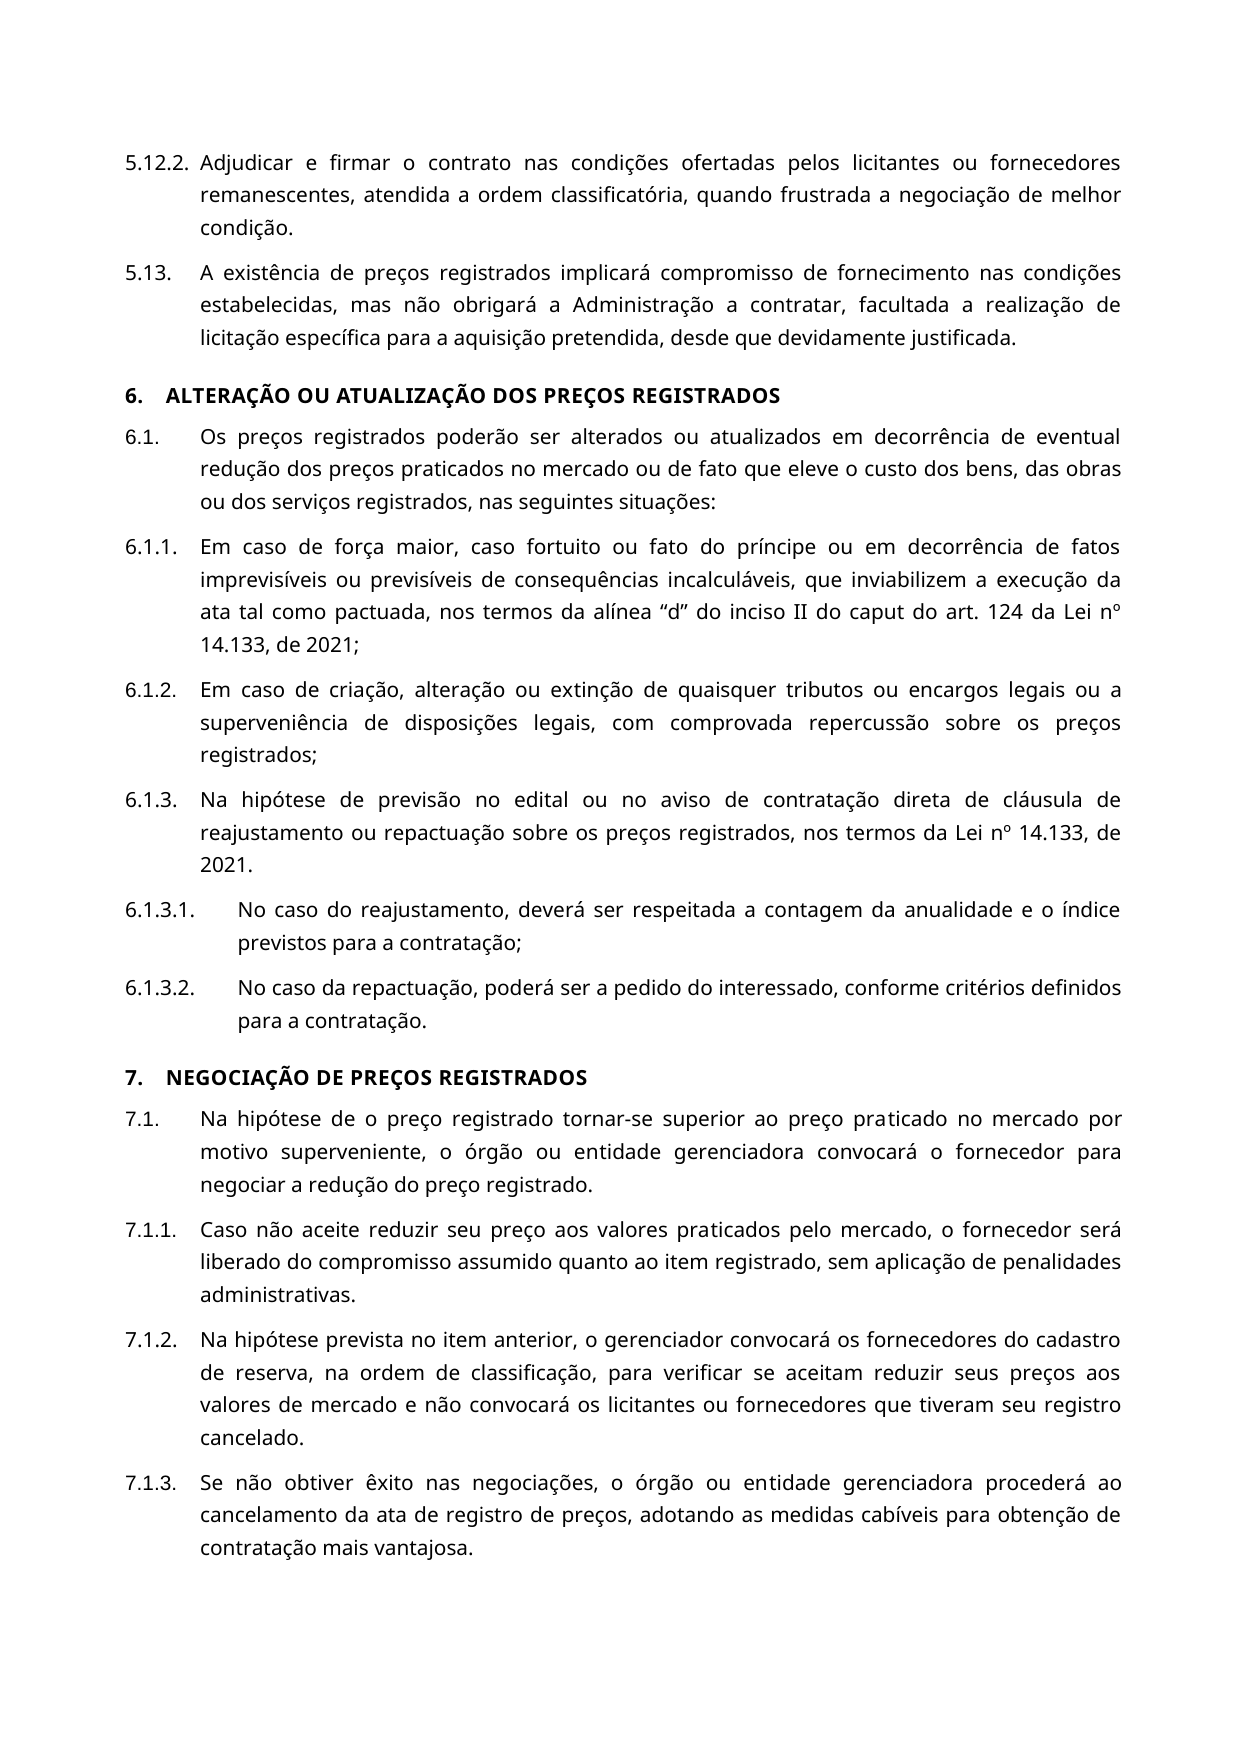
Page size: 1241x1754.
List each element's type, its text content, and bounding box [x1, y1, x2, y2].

list Na hipótese de previsão no edital ou no aviso de contratação direta de cláusula de reajustamento ou repactuação sobre os preços registrados, nos termos da Lei nº 14.133, de 2021. [125, 785, 1122, 879]
list Em caso de força maior, caso fortuito ou fato do príncipe ou em decorrência de fatos imprevisíveis ou previsíveis de consequências incalculáveis, que inviabilizem a execução da ata tal como pactuada, nos termos da alínea “d” do inciso II do caput do art. 124 da Lei nº 14.133, de 2021; [125, 532, 1122, 658]
list Na hipótese de o preço registrado tornar-se superior ao preço praticado no mercado por motivo superveniente, o órgão ou entidade gerenciadora convocará o fornecedor para negociar a redução do preço registrado. [125, 1104, 1122, 1198]
list No caso da repactuação, poderá ser a pedido do interessado, conforme critérios definidos para a contratação. [125, 973, 1122, 1034]
subtitle ALTERAÇÃO OU ATUALIZAÇÃO DOS PREÇOS REGISTRADOS [125, 381, 1122, 409]
list Na hipótese prevista no item anterior, o gerenciador convocará os fornecedores do cadastro de reserva, na ordem de classificação, para verificar se aceitam reduzir seus preços aos valores de mercado e não convocará os licitantes ou fornecedores que tiveram seu registro cancelado. [125, 1325, 1122, 1451]
list Adjudicar e firmar o contrato nas condições ofertadas pelos licitantes ou fornecedores remanescentes, atendida a ordem classificatória, quando frustrada a negociação de melhor condição. [125, 148, 1122, 241]
list Os preços registrados poderão ser alterados ou atualizados em decorrência de eventual redução dos preços praticados no mercado ou de fato que eleve o custo dos bens, das obras ou dos serviços registrados, nas seguintes situações: [125, 422, 1122, 515]
list A existência de preços registrados implicará compromisso de fornecimento nas condições estabelecidas, mas não obrigará a Administração a contratar, facultada a realização de licitação específica para a aquisição pretendida, desde que devidamente justificada. [125, 258, 1122, 352]
list No caso do reajustamento, deverá ser respeitada a contagem da anualidade e o índice previstos para a contratação; [125, 896, 1122, 957]
list Em caso de criação, alteração ou extinção de quaisquer tributos ou encargos legais ou a superveniência de disposições legais, com comprovada repercussão sobre os preços registrados; [125, 675, 1122, 769]
subtitle NEGOCIAÇÃO DE PREÇOS REGISTRADOS [125, 1063, 1122, 1092]
list Caso não aceite reduzir seu preço aos valores praticados pelo mercado, o fornecedor será liberado do compromisso assumido quanto ao item registrado, sem aplicação de penalidades administrativas. [125, 1215, 1122, 1308]
list Se não obtiver êxito nas negociações, o órgão ou entidade gerenciadora procederá ao cancelamento da ata de registro de preços, adotando as medidas cabíveis para obtenção de contratação mais vantajosa. [125, 1468, 1122, 1562]
